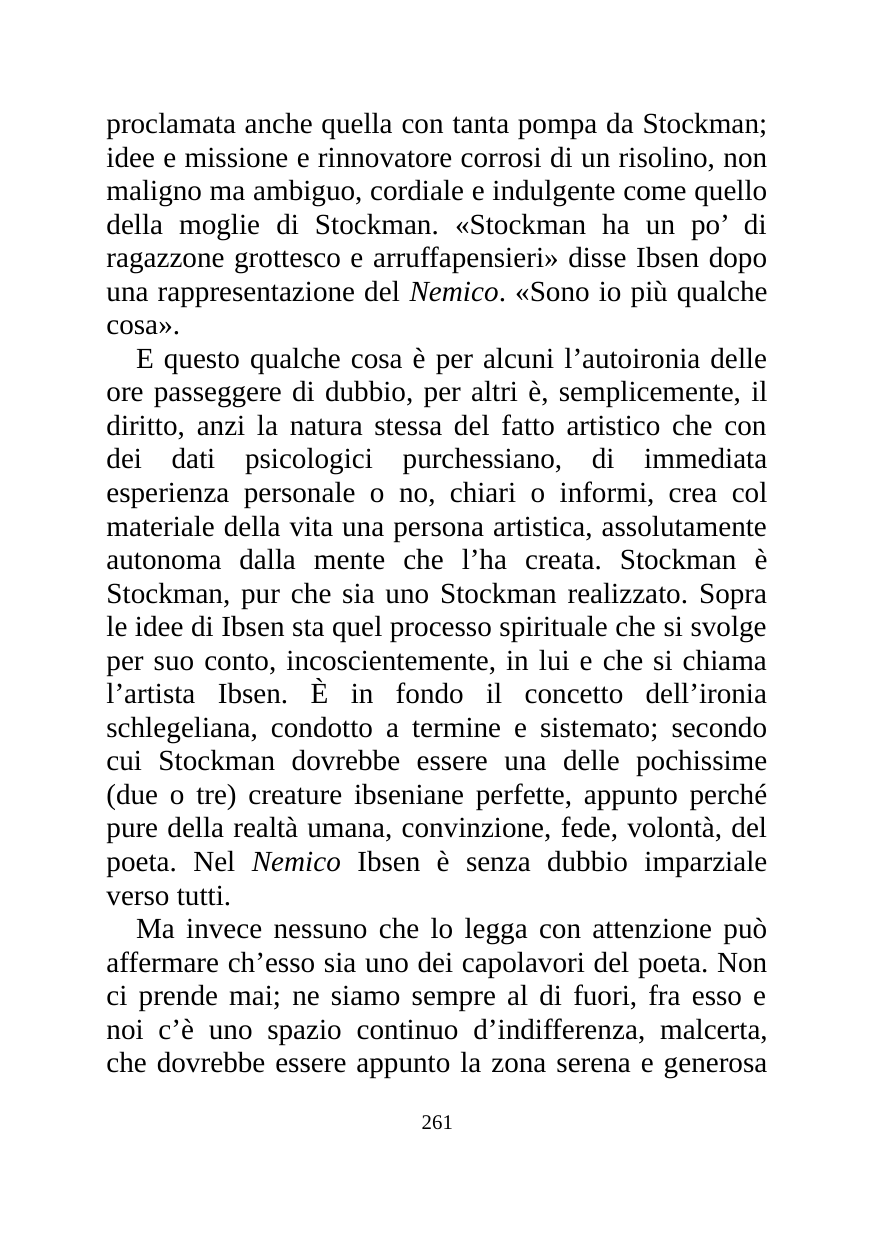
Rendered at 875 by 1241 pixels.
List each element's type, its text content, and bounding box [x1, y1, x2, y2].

text proclamata anche quella con tanta pompa da Stockman; idee e missione e rinnovatore corrosi di un risolino, non maligno ma ambiguo, cordiale e indulgente come quello della moglie di Stockman. «Stockman ha un po’ di ragazzone grottesco e arruffapensieri» disse Ibsen dopo una rappresentazione del Nemico. «Sono io più qualche cosa». [106, 106, 768, 341]
text E questo qualche cosa è per alcuni l’autoironia delle ore passeggere di dubbio, per altri è, semplicemente, il diritto, anzi la natura stessa del fatto artistico che con dei dati psicologici purchessiano, di immediata esperienza personale o no, chiari o informi, crea col materiale della vita una persona artistica, assolutamente autonoma dalla mente che l’ha creata. Stockman è Stockman, pur che sia uno Stockman realizzato. Sopra le idee di Ibsen sta quel processo spirituale che si svolge per suo conto, incoscientemente, in lui e che si chiama l’artista Ibsen. È in fondo il concetto dell’ironia schlegeliana, condotto a termine e sistemato; secondo cui Stockman dovrebbe essere una delle pochissime (due o tre) creature ibseniane perfette, appunto perché pure della realtà umana, convinzione, fede, volontà, del poeta. Nel Nemico Ibsen è senza dubbio imparziale verso tutti. [106, 341, 768, 911]
text Ma invece nessuno che lo legga con attenzione può affermare ch’esso sia uno dei capolavori del poeta. Non ci prende mai; ne siamo sempre al di fuori, fra esso e noi c’è uno spazio continuo d’indifferenza, malcerta, che dovrebbe essere appunto la zona serena e generosa [106, 911, 768, 1079]
